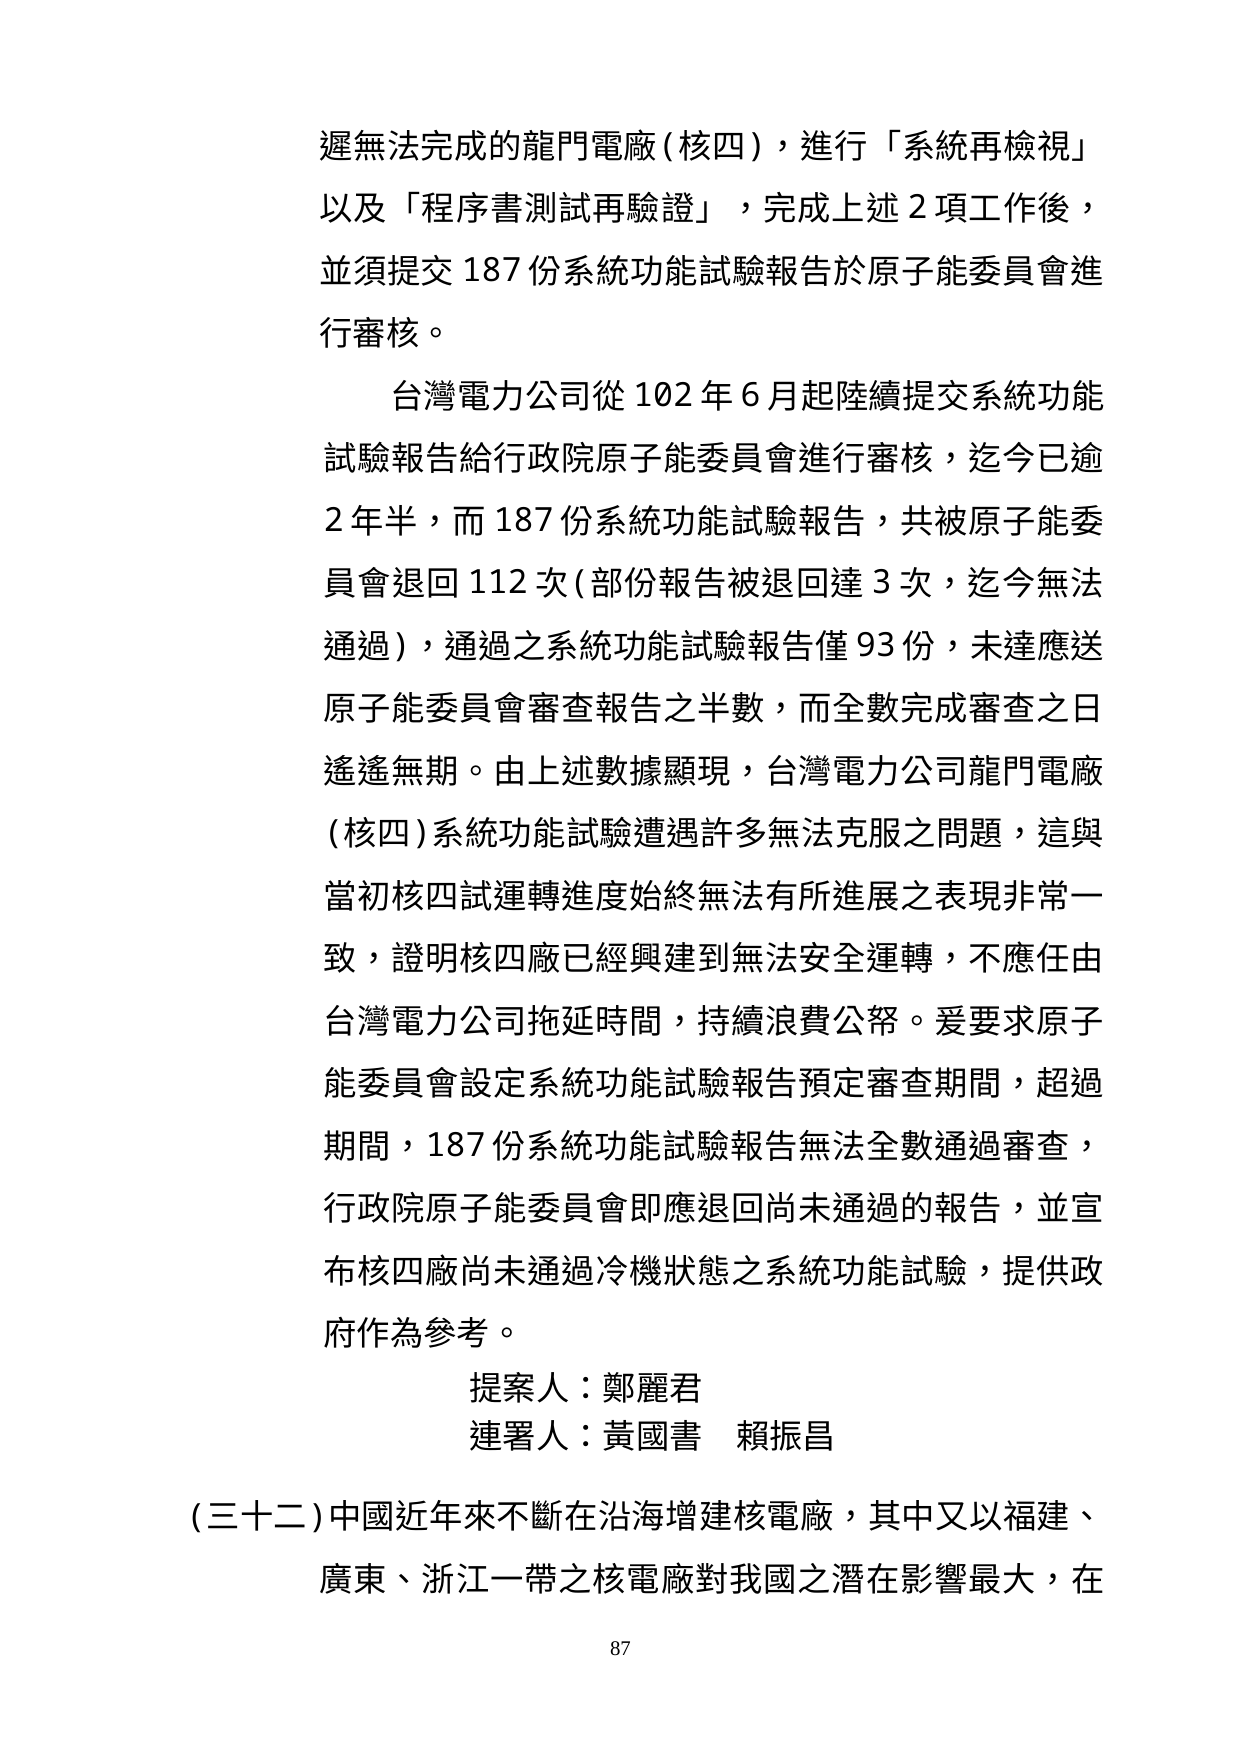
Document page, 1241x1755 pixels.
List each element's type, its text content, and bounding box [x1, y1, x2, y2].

text 遲無法完成的龍門電廠(核四)，進行「系統再檢視」以及「程序書測試再驗證」，完成上述2項工作後，並須提交187份系統功能試驗報告於原子能委員會進行審核。 [186, 112, 1104, 362]
text (三十二)中國近年來不斷在沿海增建核電廠，其中又以福建、廣東、浙江一帶之核電廠對我國之潛在影響最大，在 [186, 1483, 1104, 1608]
text 連署人：黃國書 賴振昌 [136, 1410, 1104, 1458]
text 台灣電力公司從102年6月起陸續提交系統功能試驗報告給行政院原子能委員會進行審核，迄今已逾2年半，而187份系統功能試驗報告，共被原子能委員會退回112次(部份報告被退回達3次，迄今無法通過)，通過之系統功能試驗報告僅93份，未達應送原子能委員會審查報告之半數，而全數完成審查之日遙遙無期。由上述數據顯現，台灣電力公司龍門電廠(核四)系統功能試驗遭遇許多無法克服之問題，這與當初核四試運轉進度始終無法有所進展之表現非常一致，證明核四廠已經興建到無法安全運轉，不應任由台灣電力公司拖延時間，持續浪費公帑。爰要求原子能委員會設定系統功能試驗報告預定審查期間，超過期間，187份系統功能試驗報告無法全數通過審查，行政院原子能委員會即應退回尚未通過的報告，並宣布核四廠尚未通過冷機狀態之系統功能試驗，提供政府作為參考。 [323, 362, 1104, 1362]
text 提案人：鄭麗君 [136, 1362, 1104, 1410]
